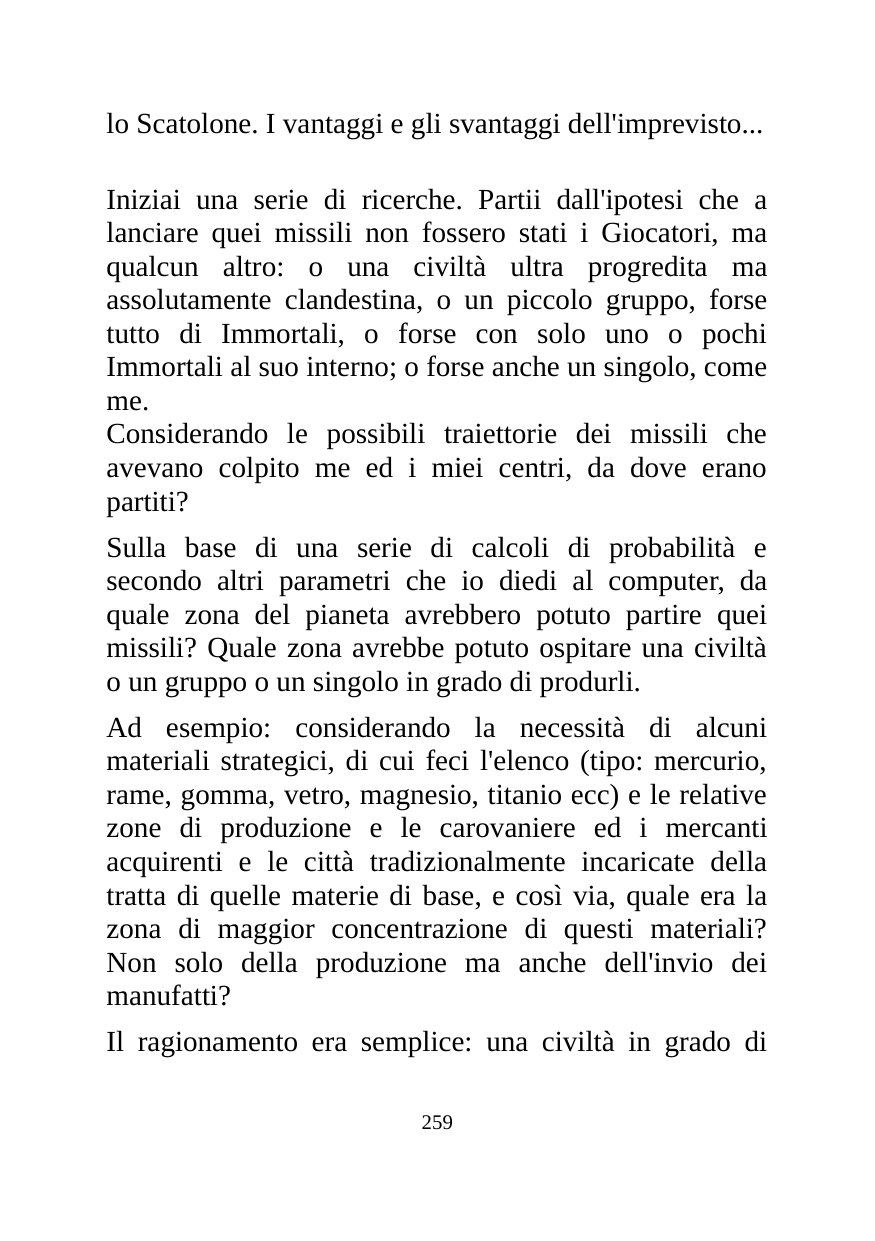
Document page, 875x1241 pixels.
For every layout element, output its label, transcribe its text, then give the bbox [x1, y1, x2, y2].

text Considerando le possibili traiettorie dei missili che avevano colpito me ed i miei centri, da dove erano partiti? [106, 417, 768, 517]
text Il ragionamento era semplice: una civiltà in grado di [106, 1024, 768, 1058]
text Sulla base di una serie di calcoli di probabilità e secondo altri parametri che io diedi al computer, da quale zona del pianeta avrebbero potuto partire quei missili? Quale zona avrebbe potuto ospitare una civiltà o un gruppo o un singolo in grado di produrli. [106, 530, 768, 697]
text Iniziai una serie di ricerche. Partii dall'ipotesi che a lanciare quei missili non fossero stati i Giocatori, ma qualcun altro: o una civiltà ultra progredita ma assolutamente clandestina, o un piccolo gruppo, forse tutto di Immortali, o forse con solo uno o pochi Immortali al suo interno; o forse anche un singolo, come me. [106, 182, 768, 417]
text Ad esempio: considerando la necessità di alcuni materiali strategici, di cui feci l'elenco (tipo: mercurio, rame, gomma, vetro, magnesio, titanio ecc) e le relative zone di produzione e le carovaniere ed i mercanti acquirenti e le città tradizionalmente incaricate della tratta di quelle materie di base, e così via, quale era la zona di maggior concentrazione di questi materiali? Non solo della produzione ma anche dell'invio dei manufatti? [106, 710, 768, 1012]
text lo Scatolone. I vantaggi e gli svantaggi dell'imprevisto... [106, 106, 768, 140]
